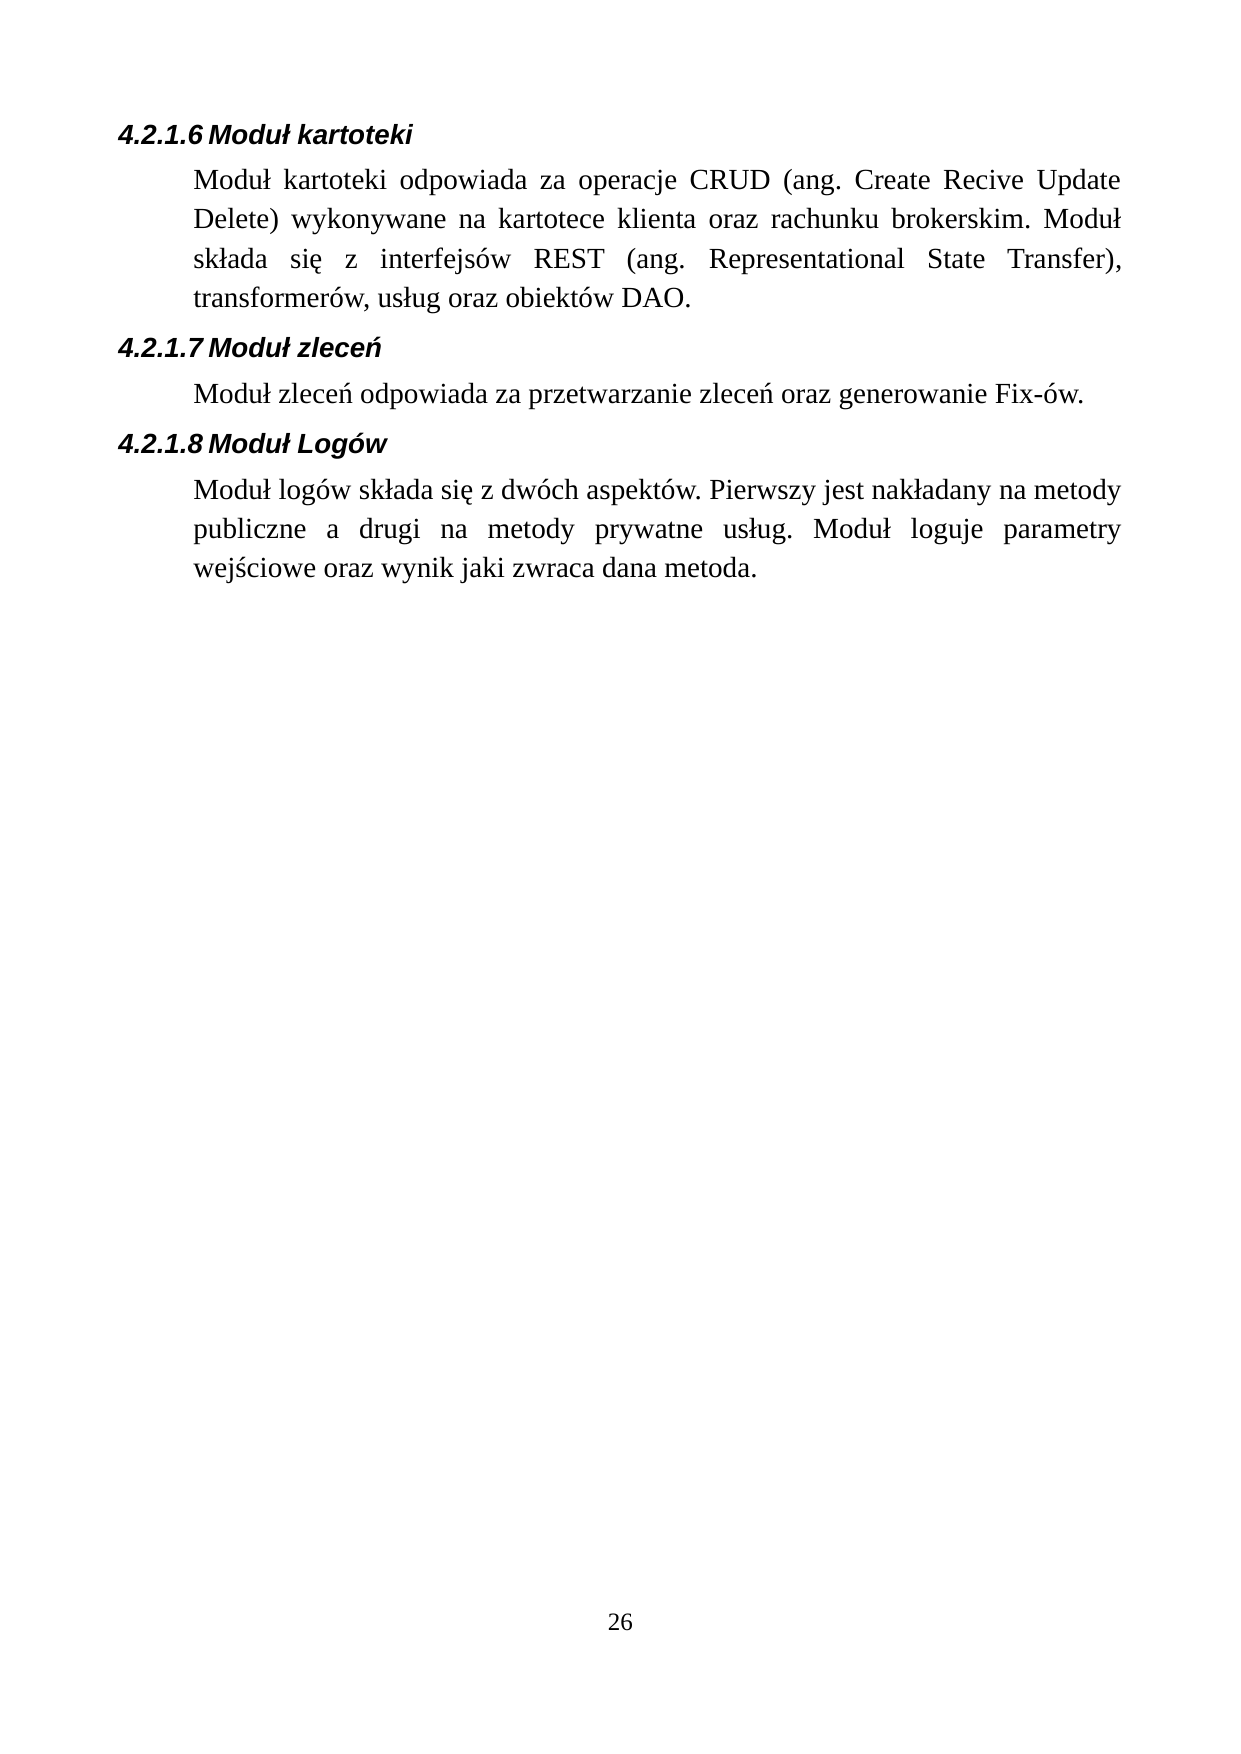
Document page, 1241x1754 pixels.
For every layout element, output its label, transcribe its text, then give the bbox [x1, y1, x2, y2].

list Moduł zleceń odpowiada za przetwarzanie zleceń oraz generowanie Fix-ów. [156, 376, 1122, 409]
subtitle Moduł zleceń [118, 332, 1122, 363]
list Moduł logów składa się z dwóch aspektów. Pierwszy jest nakładany na metody publiczne a drugi na metody prywatne usług. Moduł loguje parametry wejściowe oraz wynik jaki zwraca dana metoda. [156, 472, 1122, 584]
subtitle Moduł Logów [118, 428, 1122, 459]
subtitle Moduł kartoteki [118, 118, 1122, 150]
list Moduł kartoteki odpowiada za operacje CRUD (ang. Create Recive Update Delete) wykonywane na kartotece klienta oraz rachunku brokerskim. Moduł składa się z interfejsów REST (ang. Representational State Transfer), transformerów, usług oraz obiektów DAO. [156, 162, 1122, 313]
